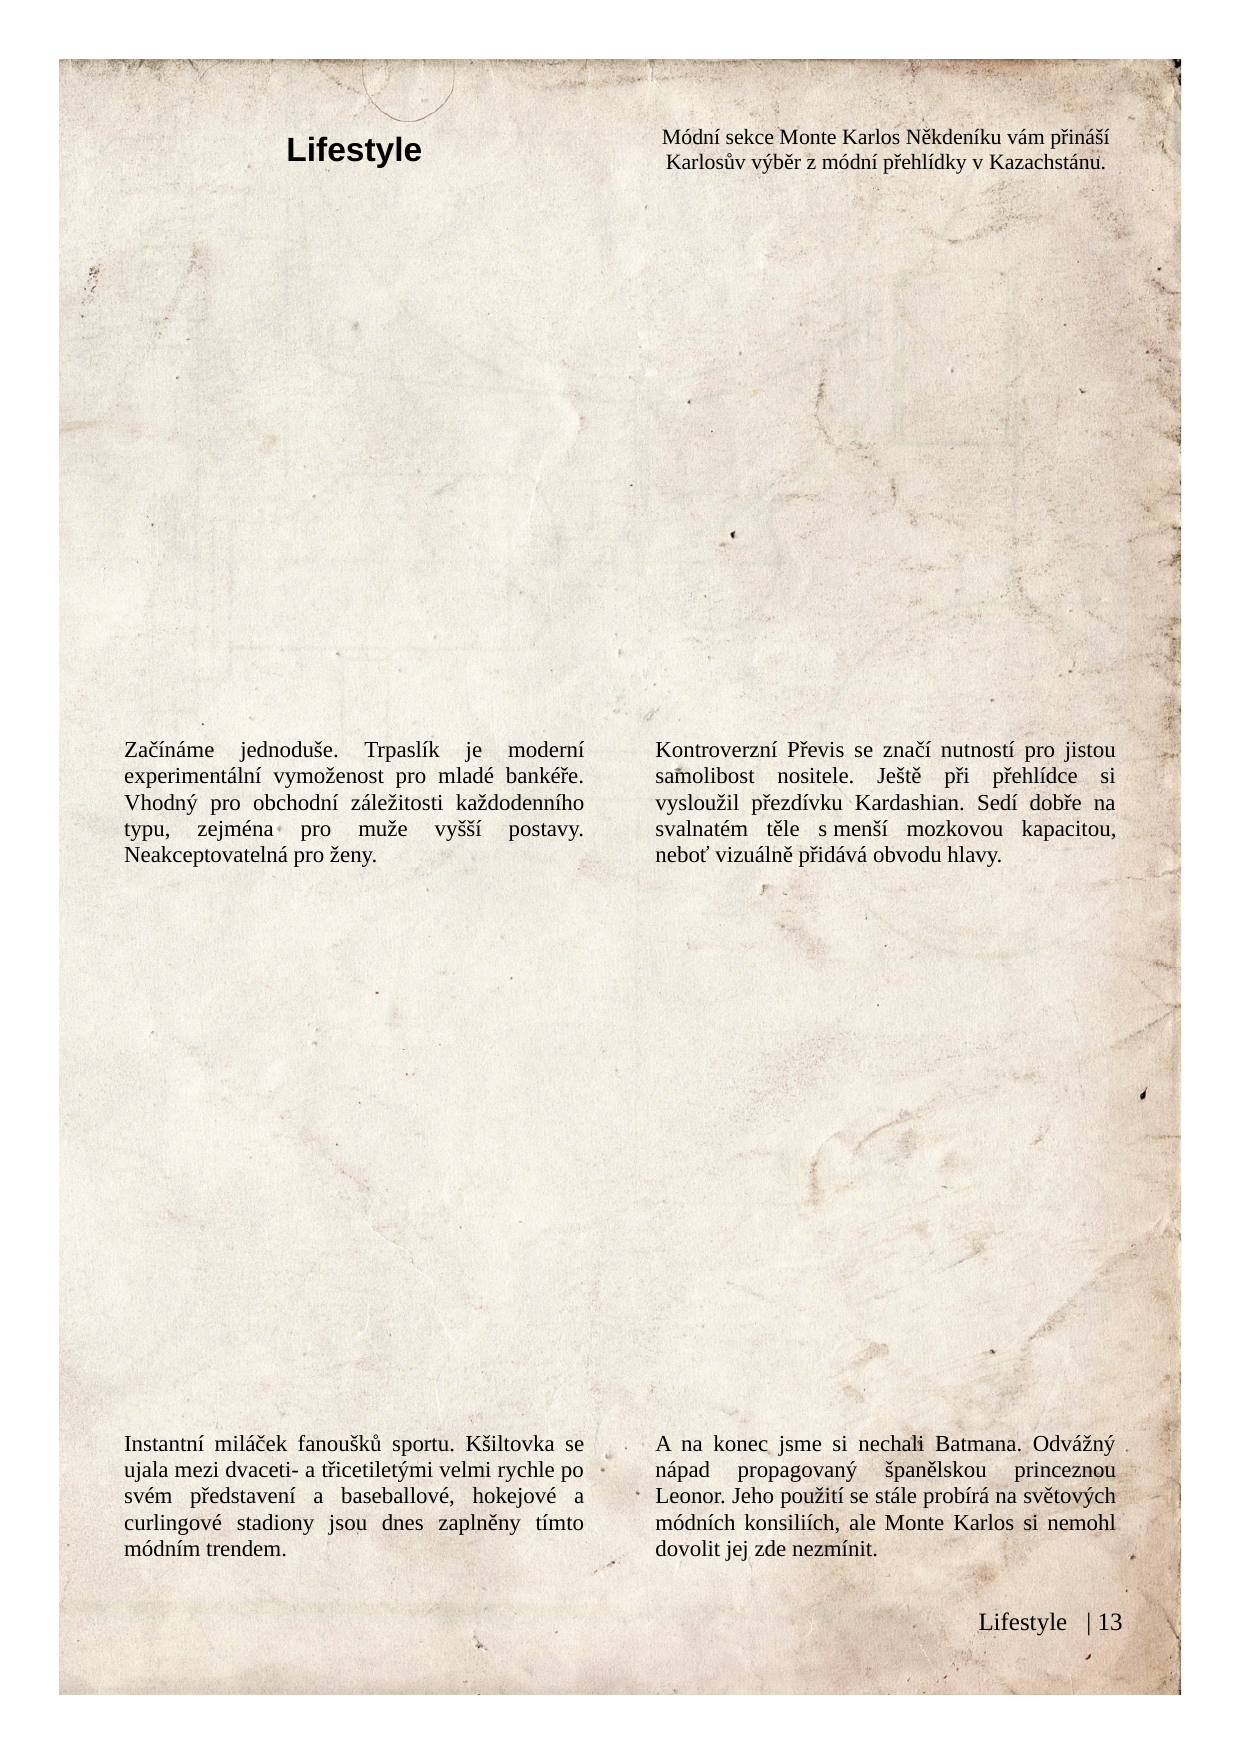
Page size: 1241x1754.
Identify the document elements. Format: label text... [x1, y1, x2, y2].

table_header [590, 118, 649, 180]
table_cell [590, 730, 649, 874]
table_cell [650, 874, 1122, 1424]
table_cell Začínáme jednoduše. Trpaslík je moderní experimentální vymoženost pro mladé bankéře. Vhodný pro obchodní záležitosti každodenního typu, zejména pro muže vyšší postavy. Neakceptovatelná pro ženy. [118, 730, 590, 874]
table_cell [118, 180, 590, 730]
table_cell [590, 874, 649, 1424]
table_cell [590, 1424, 649, 1567]
table_cell Kontroverzní Převis se značí nutností pro jistou samolibost nositele. Ještě při přehlídce si vysloužil přezdívku Kardashian. Sedí dobře na svalnatém těle s menší mozkovou kapacitou, neboť vizuálně přidává obvodu hlavy. [650, 730, 1122, 874]
table_cell Instantní miláček fanoušků sportu. Kšiltovka se ujala mezi dvaceti- a třicetiletými velmi rychle po svém představení a baseballové, hokejové a curlingové stadiony jsou dnes zaplněny tímto módním trendem. [118, 1424, 590, 1567]
table_cell [590, 180, 649, 730]
table_cell A na konec jsme si nechali Batmana. Odvážný nápad propagovaný španělskou princeznou Leonor. Jeho použití se stále probírá na světových módních konsiliích, ale Monte Karlos si nemohl dovolit jej zde nezmínit. [650, 1424, 1122, 1567]
table_header Módní sekce Monte Karlos Někdeníku vám přináší Karlosův výběr z módní přehlídky v Kazachstánu. [650, 118, 1122, 180]
table_cell [118, 874, 590, 1424]
table_cell [650, 180, 1122, 730]
table_header Lifestyle [118, 118, 590, 180]
